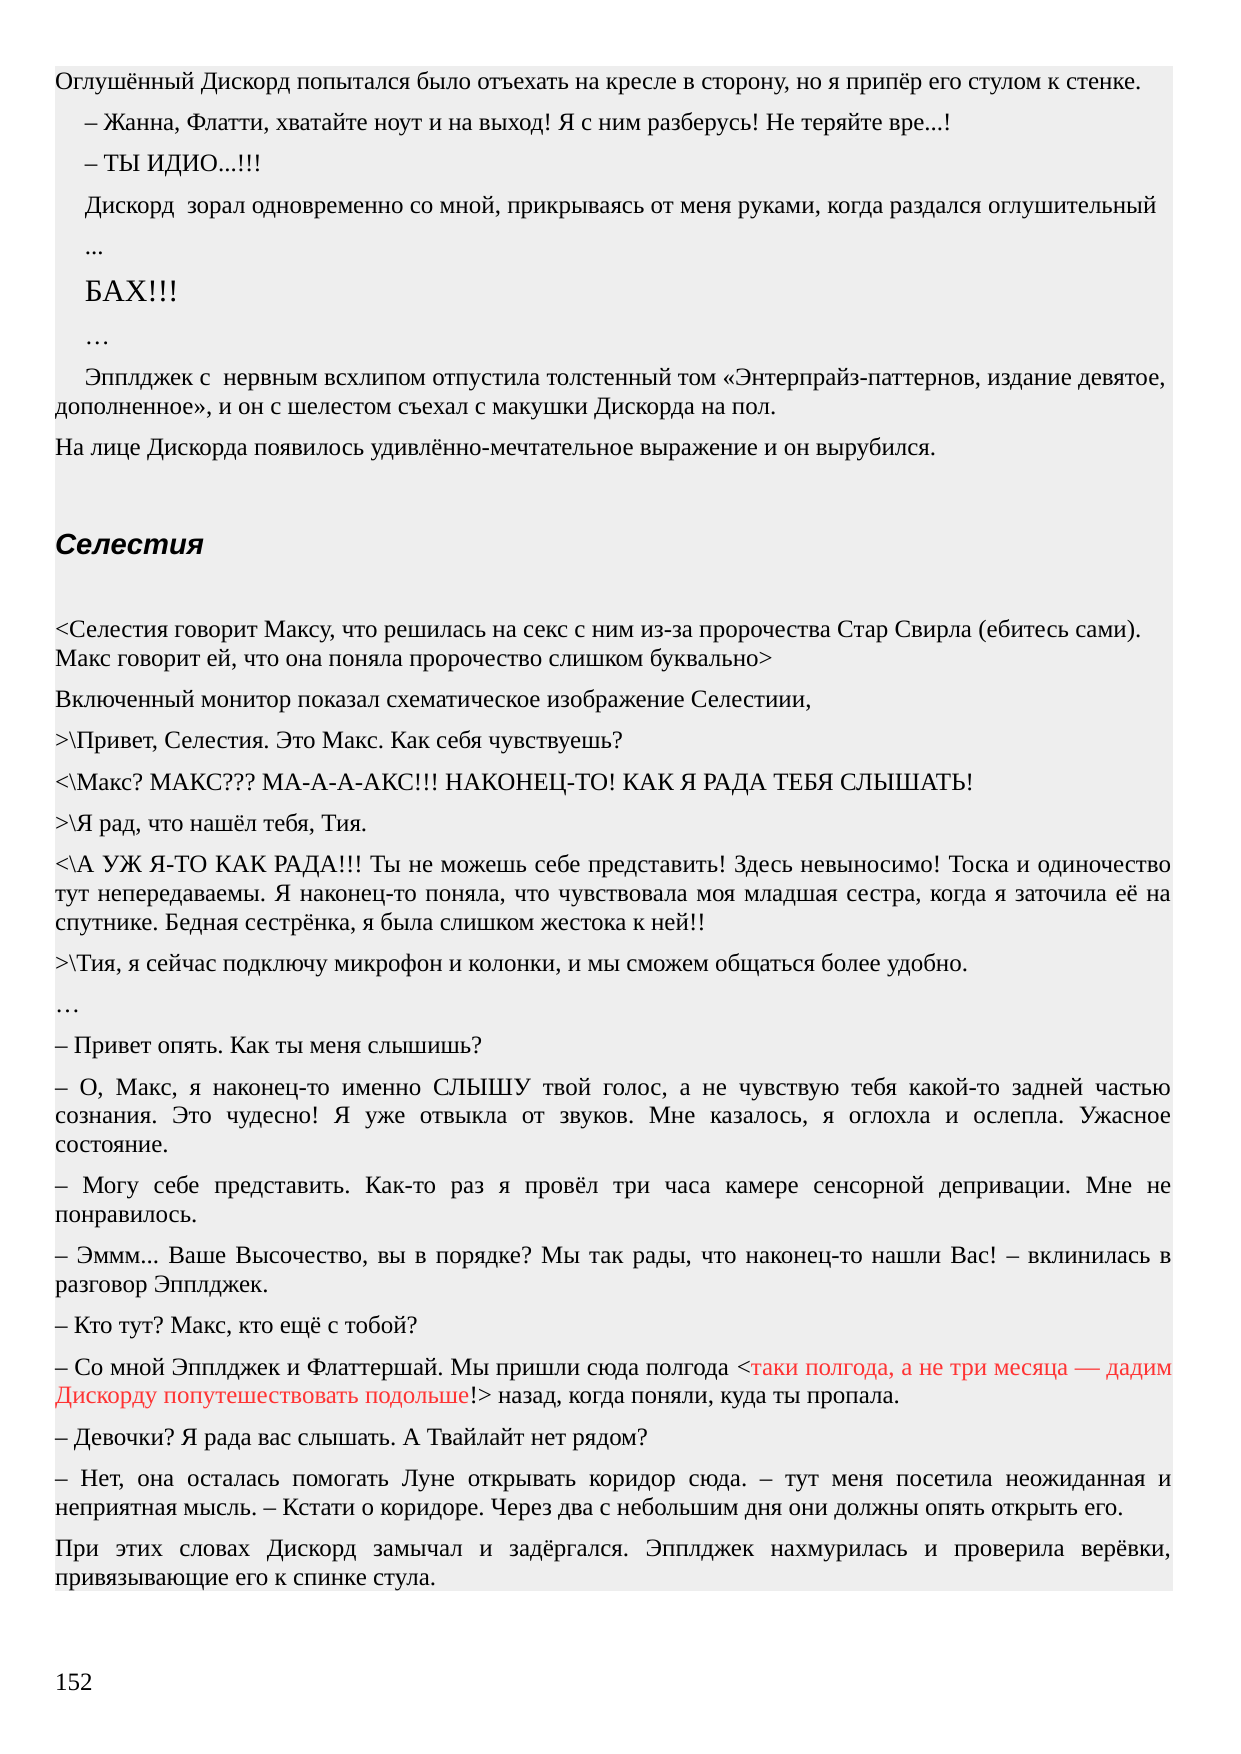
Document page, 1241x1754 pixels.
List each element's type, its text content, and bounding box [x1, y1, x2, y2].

text Дискорд зорал одновременно со мной, прикрываясь от меня руками, когда раздался оглушительный [55, 190, 1173, 218]
text На лице Дискорда появилось удивлённо-мечтательное выражение и он вырубился. [55, 432, 1173, 461]
text – Эммм... Ваше Высочество, вы в порядке? Мы так рады, что наконец-то нашли Вас! – вклинилась в разговор Эпплджек. [55, 1241, 1173, 1298]
text БАХ!!! [55, 272, 1173, 308]
text Оглушённый Дискорд попытался было отъехать на кресле в сторону, но я припёр его стулом к стенке. [55, 66, 1173, 95]
text >\Тия, я сейчас подключу микрофон и колонки, и мы сможем общаться более удобно. [55, 948, 1173, 977]
text <\Макс? МАКС??? МА-А-А-АКС!!! НАКОНЕЦ-ТО! КАК Я РАДА ТЕБЯ СЛЫШАТЬ! [55, 767, 1173, 796]
text – Привет опять. Как ты меня слышишь? [55, 1031, 1173, 1059]
text Эпплджек с нервным всхлипом отпустила толстенный том «Энтерпрайз-паттернов, издание девятое, дополненное», и он с шелестом съехал с макушки Дискорда на пол. [55, 362, 1173, 419]
text – Девочки? Я рада вас слышать. А Твайлайт нет рядом? [55, 1422, 1173, 1451]
text – О, Макс, я наконец-то именно СЛЫШУ твой голос, а не чувствую тебя какой-то задней частью сознания. Это чудесно! Я уже отвыкла от звуков. Мне казалось, я оглохла и ослепла. Ужасное состояние. [55, 1072, 1173, 1158]
text <Селестия говорит Максу, что решилась на секс с ним из-за пророчества Стар Свирла (ебитесь сами). Макс говорит ей, что она поняла пророчество слишком буквально> [55, 614, 1173, 672]
text – Могу себе представить. Как-то раз я провёл три часа камере сенсорной депривации. Мне не понравилось. [55, 1171, 1173, 1228]
text >\Привет, Селестия. Это Макс. Как себя чувствуешь? [55, 726, 1173, 754]
text При этих словах Дискорд замычал и задёргался. Эпплджек нахмурилась и проверила верёвки, привязывающие его к спинке стула. [55, 1533, 1173, 1591]
text … [55, 321, 1173, 349]
text – Нет, она осталась помогать Луне открывать коридор сюда. – тут меня посетила неожиданная и неприятная мысль. – Кстати о коридоре. Через два с небольшим дня они должны опять открыть его. [55, 1463, 1173, 1521]
text … [55, 989, 1173, 1018]
text – Жанна, Флатти, хватайте ноут и на выход! Я с ним разберусь! Не теряйте вре...! [55, 107, 1173, 136]
subtitle Селестия [55, 527, 1173, 561]
text <\А УЖ Я-ТО КАК РАДА!!! Ты не можешь себе представить! Здесь невыносимо! Тоска и одиночество тут непередаваемы. Я наконец-то поняла, что чувствовала моя младшая сестра, когда я заточила её на спутнике. Бедная сестрёнка, я была слишком жестока к ней!! [55, 849, 1173, 936]
text – ТЫ ИДИО...!!! [55, 148, 1173, 177]
text – Кто тут? Макс, кто ещё с тобой? [55, 1311, 1173, 1339]
text – Со мной Эпплджек и Флаттершай. Мы пришли сюда полгода <таки полгода, а не три месяца — дадим Дискорду попутешествовать подольше!> назад, когда поняли, куда ты пропала. [55, 1352, 1173, 1409]
text Включенный монитор показал схематическое изображение Селестиии, [55, 684, 1173, 713]
text >\Я рад, что нашёл тебя, Тия. [55, 808, 1173, 837]
text ... [55, 231, 1173, 260]
